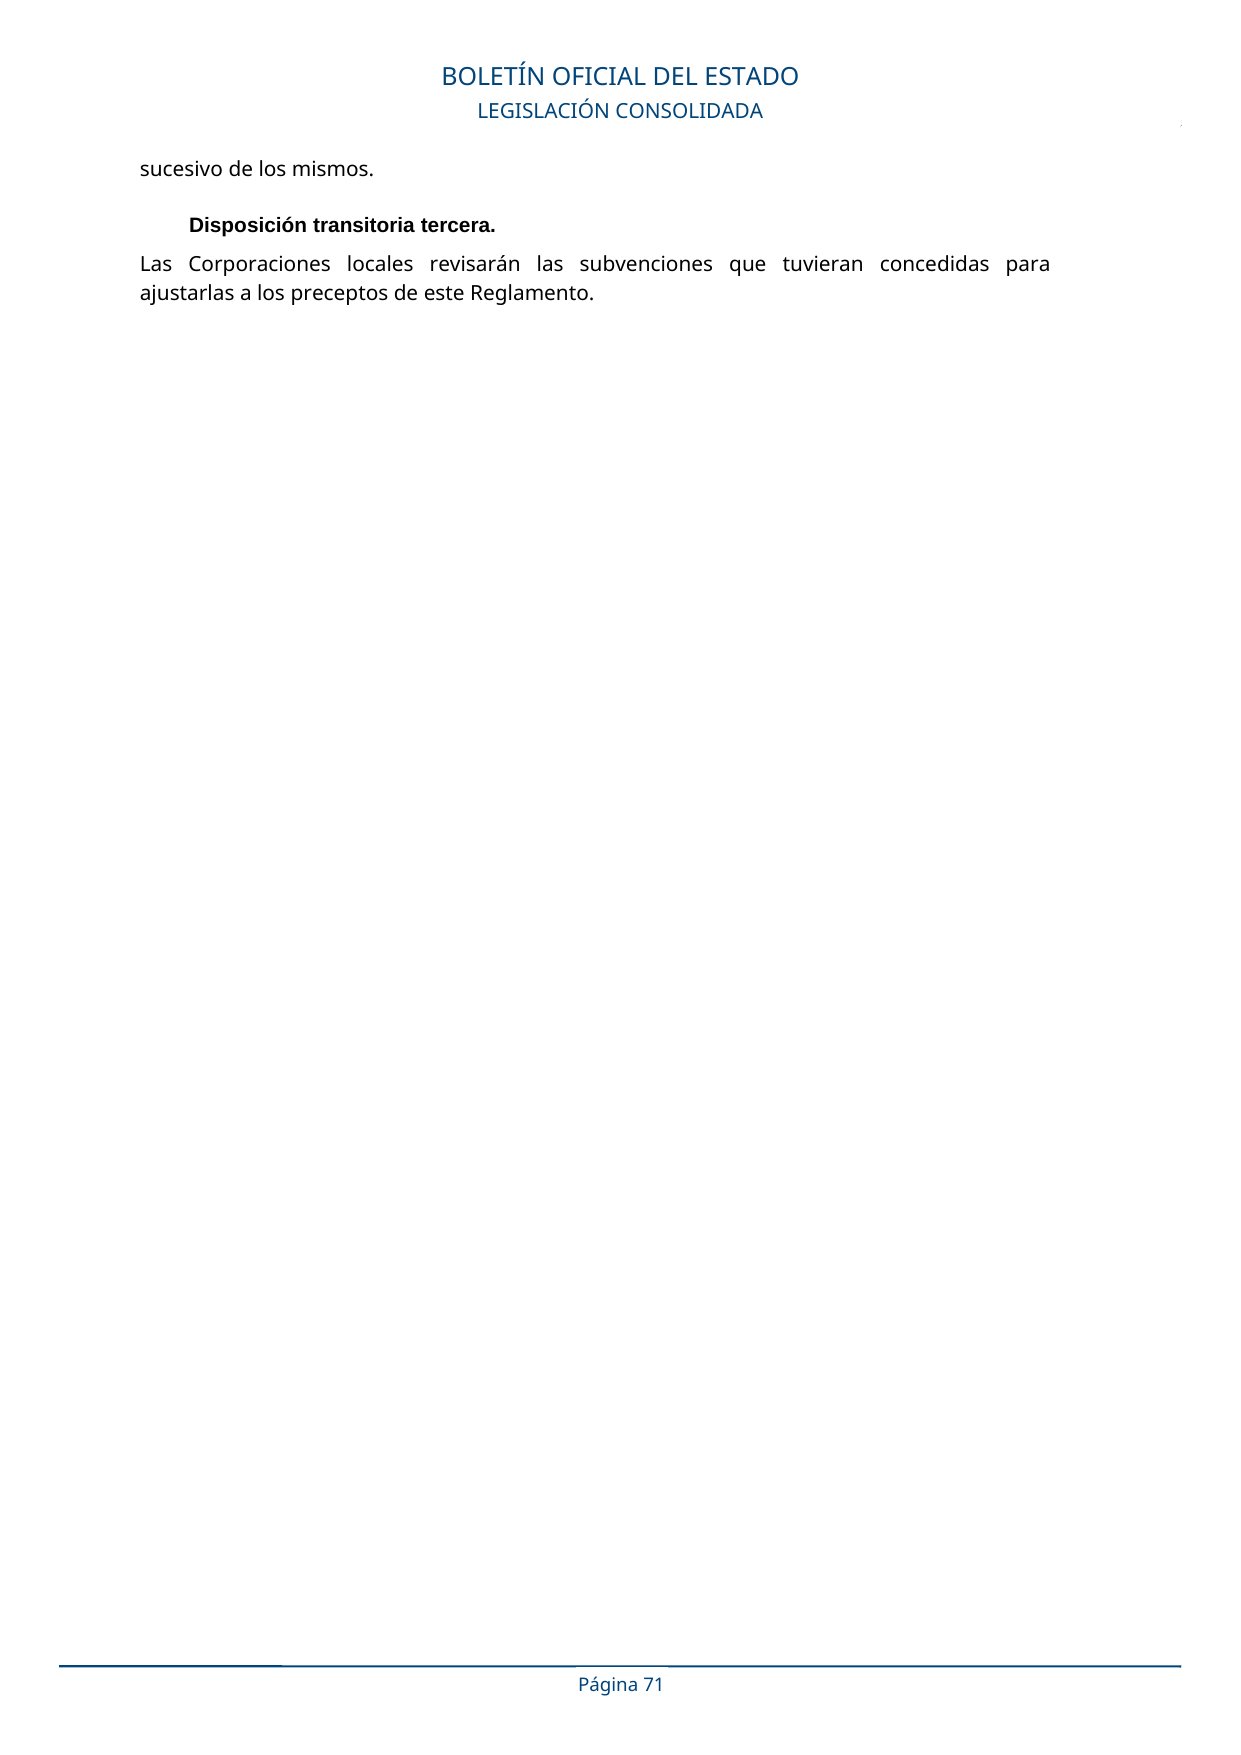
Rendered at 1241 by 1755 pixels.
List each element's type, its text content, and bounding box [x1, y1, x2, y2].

text Las Corporaciones locales revisarán las subvenciones que tuvieran concedidas para ajustarlas a los preceptos de este Reglamento. [139, 249, 1052, 306]
text sucesivo de los mismos. [139, 154, 1052, 183]
subtitle Disposición transitoria tercera. [189, 213, 1184, 237]
